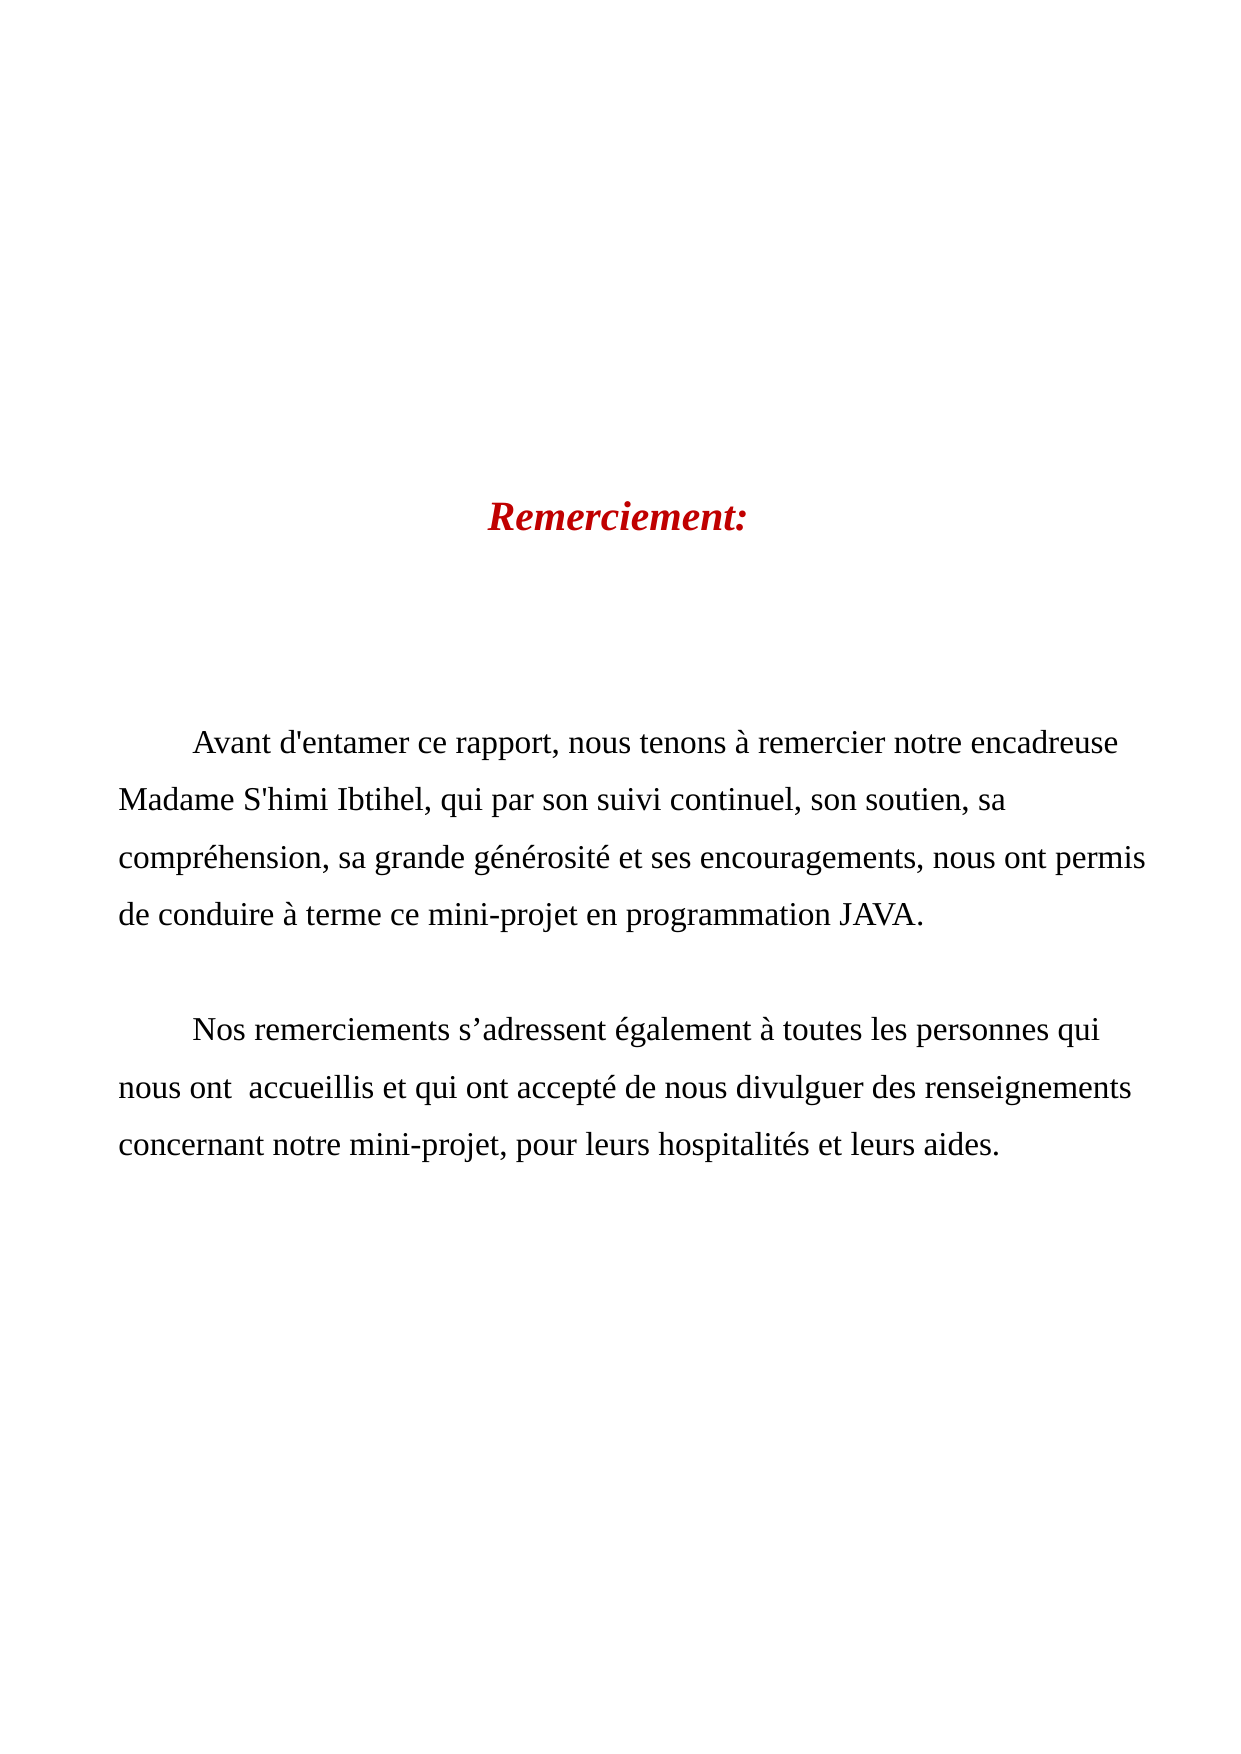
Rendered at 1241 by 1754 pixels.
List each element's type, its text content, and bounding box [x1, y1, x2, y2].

text Avant d'entamer ce rapport, nous tenons à remercier notre encadreuse Madame S'himi Ibtihel, qui par son suivi continuel, son soutien, sa compréhension, sa grande générosité et ses encouragements, nous ont permis de conduire à terme ce mini-projet en programmation JAVA. [118, 722, 1152, 933]
text Nos remerciements s’adressent également à toutes les personnes qui nous ont accueillis et qui ont accepté de nous divulguer des renseignements concernant notre mini-projet, pour leurs hospitalités et leurs aides. [118, 1009, 1152, 1163]
text Remerciement: [118, 492, 1122, 540]
